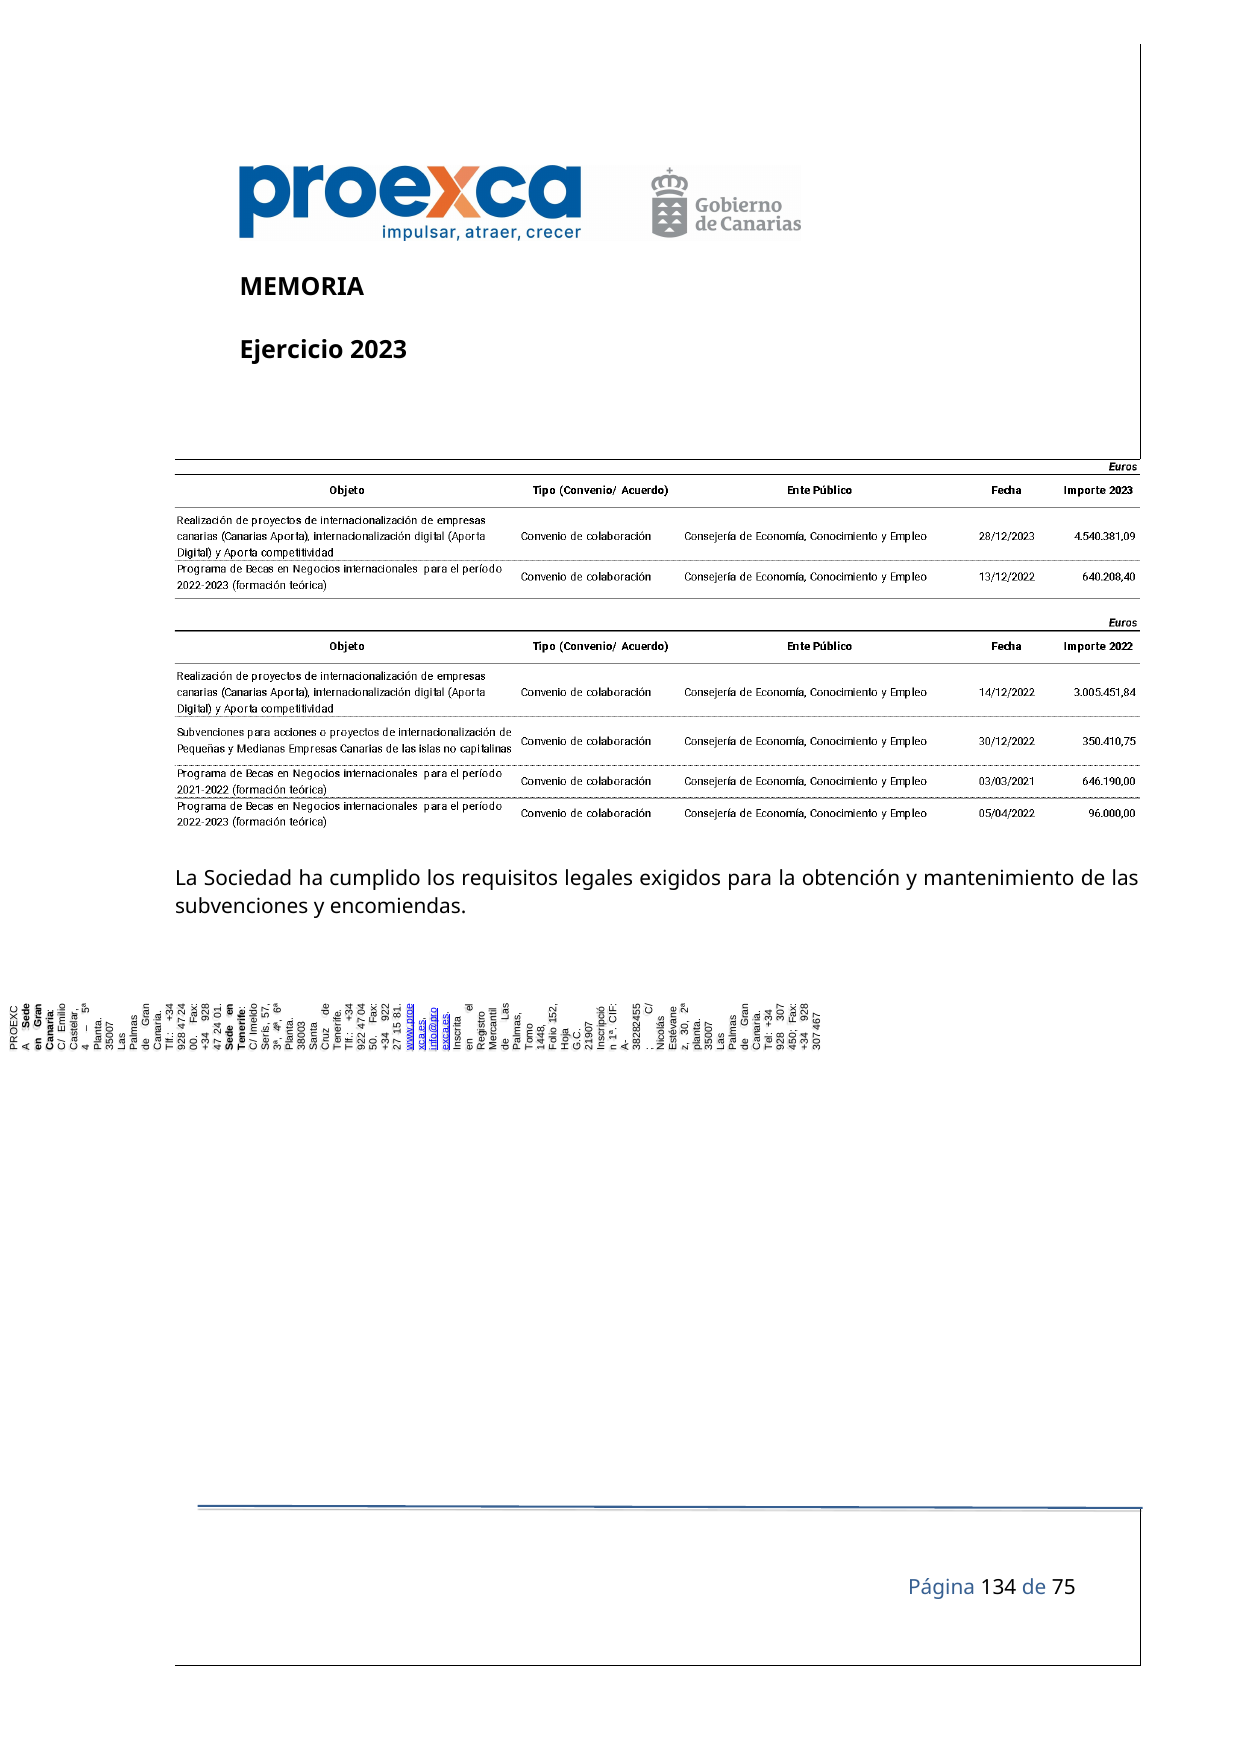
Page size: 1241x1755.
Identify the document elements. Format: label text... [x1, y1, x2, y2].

text La Sociedad ha cumplido los requisitos legales exigidos para la obtención y mantenimiento de las subvenciones y encomiendas. [175, 863, 1140, 919]
